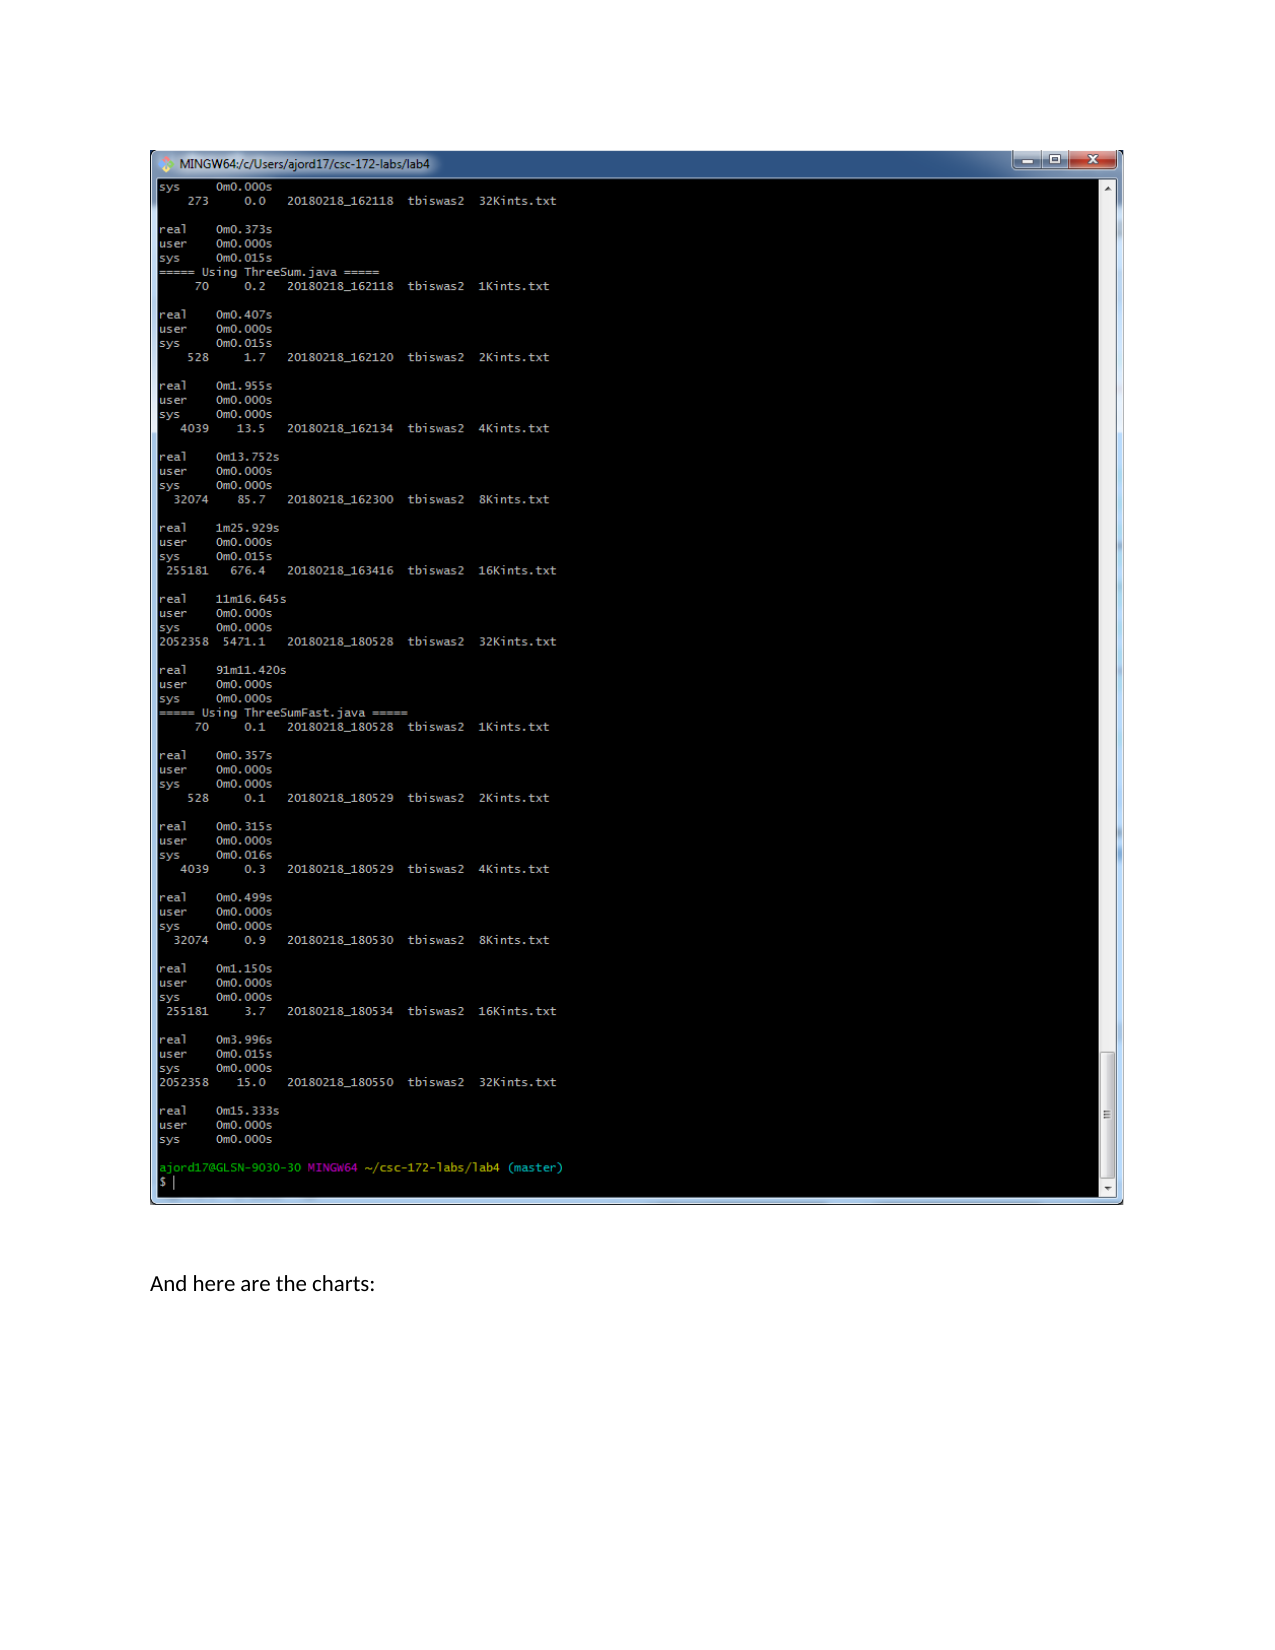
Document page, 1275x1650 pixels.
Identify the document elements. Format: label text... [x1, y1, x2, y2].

text And here are the charts: [150, 1269, 1125, 1297]
